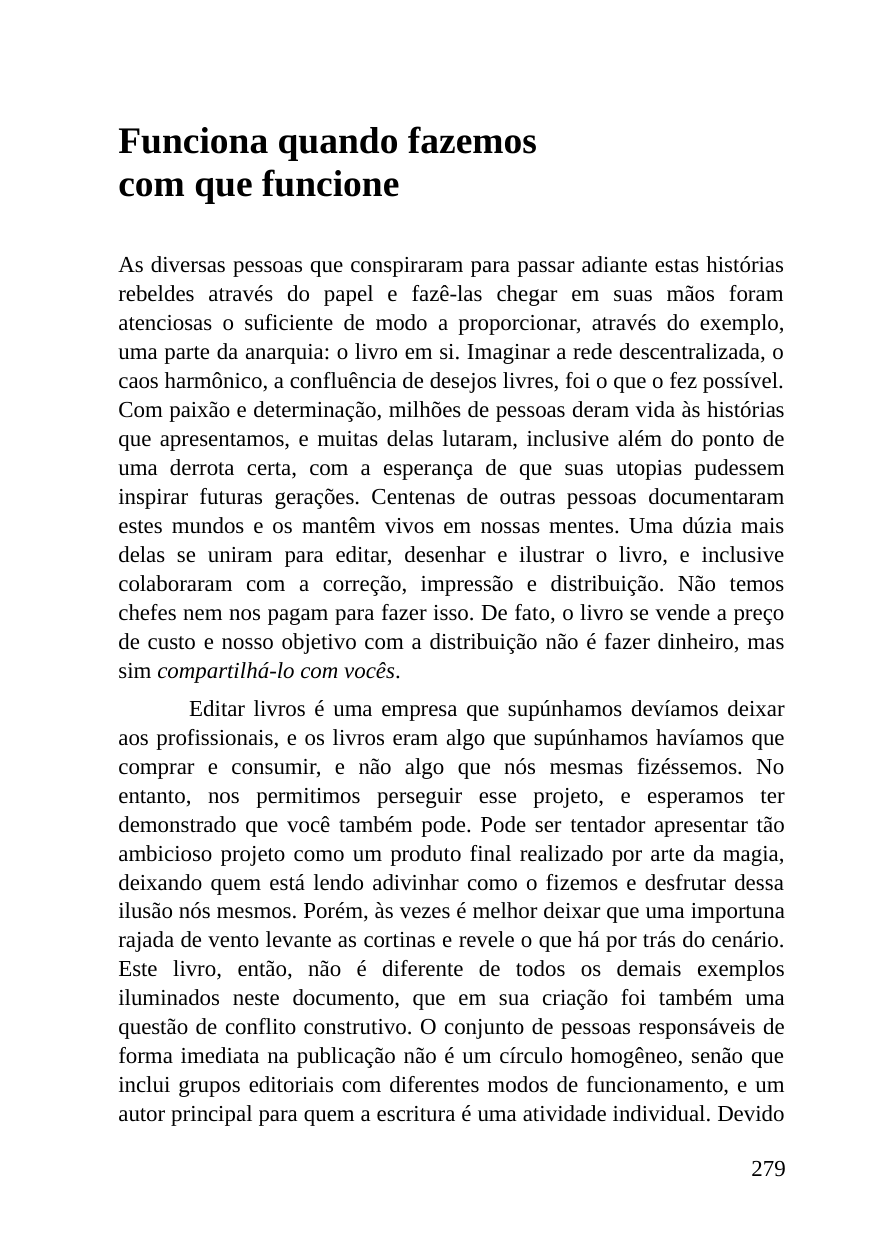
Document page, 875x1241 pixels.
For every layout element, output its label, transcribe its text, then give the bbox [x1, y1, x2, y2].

text Editar livros é uma empresa que supúnhamos devíamos deixar aos profissionais, e os livros eram algo que supúnhamos havíamos que comprar e consumir, e não algo que nós mesmas fizéssemos. No entanto, nos permitimos perseguir esse projeto, e esperamos ter demonstrado que você também pode. Pode ser tentador apresentar tão ambicioso projeto como um produto final realizado por arte da magia, deixando quem está lendo adivinhar como o fizemos e desfrutar dessa ilusão nós mesmos. Porém, às vezes é melhor deixar que uma importuna rajada de vento levante as cortinas e revele o que há por trás do cenário. Este livro, então, não é diferente de todos os demais exemplos iluminados neste documento, que em sua criação foi também uma questão de conflito construtivo. O conjunto de pessoas responsáveis de forma imediata na publicação não é um círculo homogêneo, senão que inclui grupos editoriais com diferentes modos de funcionamento, e um autor principal para quem a escritura é uma atividade individual. Devido [118, 695, 786, 1127]
subtitle Funciona quando fazemos com que funcione [118, 118, 786, 204]
text As diversas pessoas que conspiraram para passar adiante estas histórias rebeldes através do papel e fazê-las chegar em suas mãos foram atenciosas o suficiente de modo a proporcionar, através do exemplo, uma parte da anarquia: o livro em si. Imaginar a rede descentralizada, o caos harmônico, a confluência de desejos livres, foi o que o fez possível. Com paixão e determinação, milhões de pessoas deram vida às histórias que apresentamos, e muitas delas lutaram, inclusive além do ponto de uma derrota certa, com a esperança de que suas utopias pudessem inspirar futuras gerações. Centenas de outras pessoas documentaram estes mundos e os mantêm vivos em nossas mentes. Uma dúzia mais delas se uniram para editar, desenhar e ilustrar o livro, e inclusive colaboraram com a correção, impressão e distribuição. Não temos chefes nem nos pagam para fazer isso. De fato, o livro se vende a preço de custo e nosso objetivo com a distribuição não é fazer dinheiro, mas sim compartilhá-lo com vocês. [118, 252, 786, 683]
